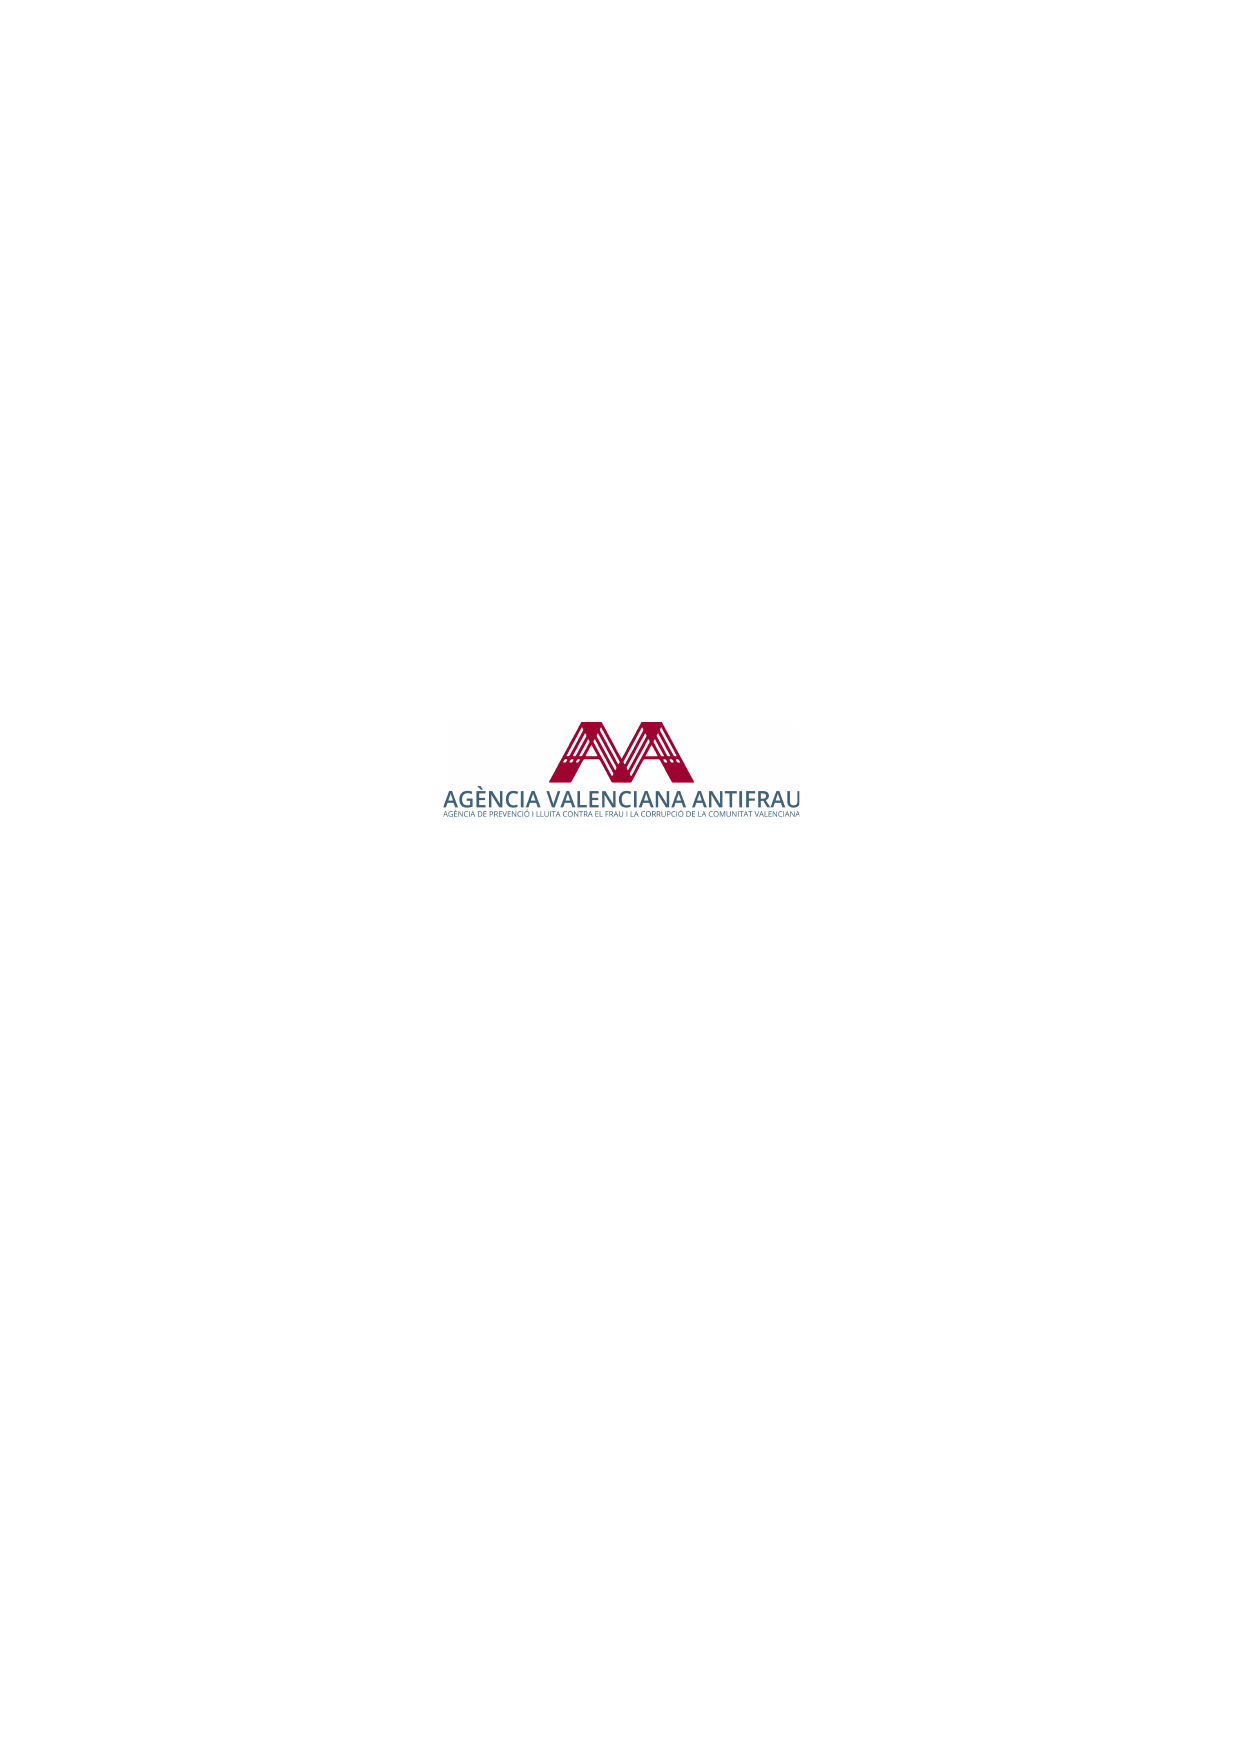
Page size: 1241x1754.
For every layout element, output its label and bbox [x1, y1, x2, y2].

picture [443, 722, 800, 817]
